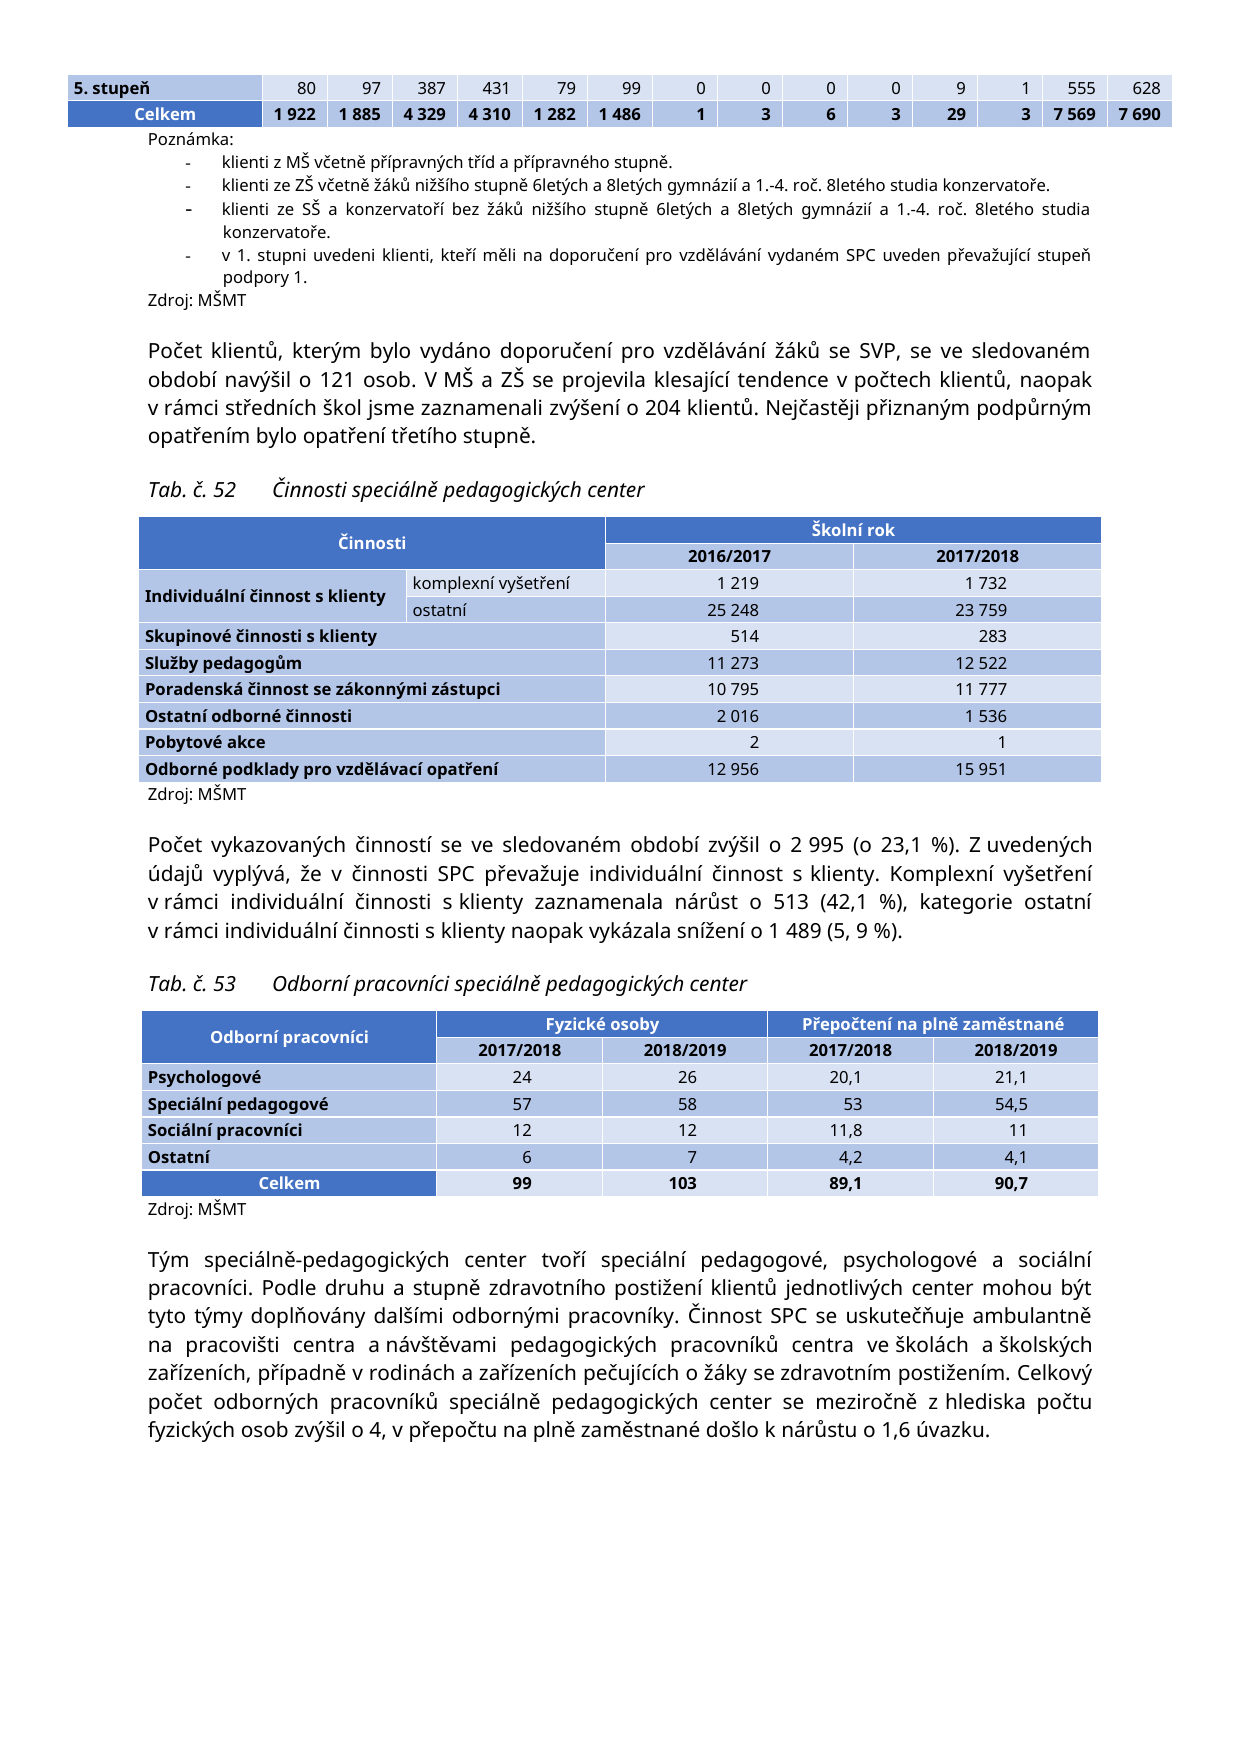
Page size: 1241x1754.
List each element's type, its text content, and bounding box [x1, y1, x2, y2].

text Poznámka: [148, 128, 1092, 151]
table_cell 99 [437, 1171, 602, 1196]
table_cell 628 [1108, 75, 1172, 100]
table_cell 6 [783, 101, 847, 127]
table_cell 4 310 [458, 101, 522, 127]
list klienti z MŠ včetně přípravných tříd a přípravného stupně. [185, 151, 1092, 173]
table_cell 1 732 [854, 570, 1101, 596]
table_cell 20,1 [768, 1064, 933, 1090]
table_cell 1 536 [854, 703, 1101, 728]
table_cell 2 [606, 730, 853, 755]
table_cell 24 [437, 1064, 602, 1090]
table_cell Speciální pedagogové [142, 1091, 436, 1116]
table_cell 1 282 [523, 101, 587, 127]
table_cell 4,1 [934, 1144, 1098, 1169]
table_cell 2017/2018 [854, 544, 1101, 569]
table_cell 2 016 [606, 703, 853, 728]
table_cell 7 690 [1108, 101, 1172, 127]
table_header Přepočtení na plně zaměstnané [768, 1011, 1098, 1037]
table_cell 89,1 [768, 1171, 933, 1196]
table_header Školní rok [606, 517, 1101, 543]
table_cell 1 [978, 75, 1042, 100]
table_cell Odborné podklady pro vzdělávací opatření [139, 756, 605, 782]
table_cell Sociální pracovníci [142, 1118, 436, 1143]
table_cell 29 [913, 101, 977, 127]
text Tým speciálně-pedagogických center tvoří speciální pedagogové, psychologové a sociální pracovníci. Podle druhu a stupně zdravotního postižení klientů jednotlivých center mohou být tyto týmy doplňovány dalšími odbornými pracovníky. Činnost SPC se uskutečňuje ambulantně na pracovišti centra a návštěvami pedagogických pracovníků centra ve školách a školských zařízeních, případně v rodinách a zařízeních pečujících o žáky se zdravotním postižením. Celkový počet odborných pracovníků speciálně pedagogických center se meziročně z hlediska počtu fyzických osob zvýšil o 4, v přepočtu na plně zaměstnané došlo k nárůstu o 1,6 úvazku. [148, 1245, 1092, 1444]
table_cell 3 [978, 101, 1042, 127]
table_cell Skupinové činnosti s klienty [139, 623, 605, 649]
table_cell 54,5 [934, 1091, 1098, 1116]
table_cell Služby pedagogům [139, 650, 605, 675]
table_cell 387 [393, 75, 457, 100]
table_cell 79 [523, 75, 587, 100]
table_cell 1 219 [606, 570, 853, 596]
table_cell 11,8 [768, 1118, 933, 1143]
table_cell 431 [458, 75, 522, 100]
table_cell 2018/2019 [934, 1038, 1098, 1063]
table_cell 26 [603, 1064, 767, 1090]
table_cell 15 951 [854, 756, 1101, 782]
list klienti ze ZŠ včetně žáků nižšího stupně 6letých a 8letých gymnázií a 1.-4. roč. 8letého studia konzervatoře. [185, 173, 1092, 196]
table_cell 7 [603, 1144, 767, 1169]
table_cell 11 273 [606, 650, 853, 675]
table_cell Ostatní [142, 1144, 436, 1169]
table_cell 12 956 [606, 756, 853, 782]
text Zdroj: MŠMT [148, 1197, 1092, 1220]
table_cell 0 [848, 75, 912, 100]
table_cell 11 [934, 1118, 1098, 1143]
table_cell 5. stupeň [68, 75, 262, 100]
table_cell 12 522 [854, 650, 1101, 675]
table_cell 1 [653, 101, 717, 127]
table_cell 103 [603, 1171, 767, 1196]
table_cell 10 795 [606, 676, 853, 702]
list Odborní pracovníci speciálně pedagogických center [148, 969, 1092, 998]
table_cell 12 [603, 1118, 767, 1143]
table_cell 4,2 [768, 1144, 933, 1169]
table_cell 2018/2019 [603, 1038, 767, 1063]
table_header Činnosti [139, 517, 605, 569]
table_cell 58 [603, 1091, 767, 1116]
table_cell 11 777 [854, 676, 1101, 702]
list Činnosti speciálně pedagogických center [148, 475, 1092, 503]
table_cell 283 [854, 623, 1101, 649]
table_cell 4 329 [393, 101, 457, 127]
text Zdroj: MŠMT [148, 783, 1092, 805]
table_cell 99 [588, 75, 652, 100]
table_cell 53 [768, 1091, 933, 1116]
table_cell Pobytové akce [139, 730, 605, 755]
table_header Odborní pracovníci [142, 1011, 436, 1063]
list v 1. stupni uvedeni klienti, kteří měli na doporučení pro vzdělávání vydaném SPC uveden převažující stupeň podpory 1. [185, 243, 1092, 289]
table_cell 0 [653, 75, 717, 100]
table_cell 90,7 [934, 1171, 1098, 1196]
table_cell 2017/2018 [768, 1038, 933, 1063]
table_cell 3 [718, 101, 782, 127]
table_cell Individuální činnost s klienty [139, 570, 406, 622]
table_cell 1 [854, 730, 1101, 755]
table_cell 1 885 [328, 101, 392, 127]
table_cell 555 [1043, 75, 1107, 100]
table_cell ostatní [407, 597, 605, 622]
table_cell 2017/2018 [437, 1038, 602, 1063]
table_cell 2016/2017 [606, 544, 853, 569]
table_cell komplexní vyšetření [407, 570, 605, 596]
table_cell Ostatní odborné činnosti [139, 703, 605, 728]
table_cell 7 569 [1043, 101, 1107, 127]
table_header Fyzické osoby [437, 1011, 767, 1037]
table_cell 21,1 [934, 1064, 1098, 1090]
table_cell 1 922 [263, 101, 327, 127]
table_cell Celkem [142, 1171, 436, 1196]
table_cell Poradenská činnost se zákonnými zástupci [139, 676, 605, 702]
table_cell 57 [437, 1091, 602, 1116]
table_cell 0 [783, 75, 847, 100]
table_cell 25 248 [606, 597, 853, 622]
table_cell 514 [606, 623, 853, 649]
table_cell Celkem [68, 101, 262, 127]
table_cell 9 [913, 75, 977, 100]
table_cell 97 [328, 75, 392, 100]
table_cell 3 [848, 101, 912, 127]
text Počet klientů, kterým bylo vydáno doporučení pro vzdělávání žáků se SVP, se ve sledovaném období navýšil o 121 osob. V MŠ a ZŠ se projevila klesající tendence v počtech klientů, naopak v rámci středních škol jsme zaznamenali zvýšení o 204 klientů. Nejčastěji přiznaným podpůrným opatřením bylo opatření třetího stupně. [148, 336, 1092, 450]
table_cell 1 486 [588, 101, 652, 127]
table_cell 6 [437, 1144, 602, 1169]
table_cell 0 [718, 75, 782, 100]
table_cell 23 759 [854, 597, 1101, 622]
text Počet vykazovaných činností se ve sledovaném období zvýšil o 2 995 (o 23,1 %). Z uvedených údajů vyplývá, že v činnosti SPC převažuje individuální činnost s klienty. Komplexní vyšetření v rámci individuální činnosti s klienty zaznamenala nárůst o 513 (42,1 %), kategorie ostatní v rámci individuální činnosti s klienty naopak vykázala snížení o 1 489 (5, 9 %). [148, 830, 1092, 944]
table_cell 80 [263, 75, 327, 100]
text Zdroj: MŠMT [148, 289, 1092, 311]
list klienti ze SŠ a konzervatoří bez žáků nižšího stupně 6letých a 8letých gymnázií a 1.-4. roč. 8letého studia konzervatoře. [185, 196, 1092, 243]
table_cell 12 [437, 1118, 602, 1143]
table_cell Psychologové [142, 1064, 436, 1090]
